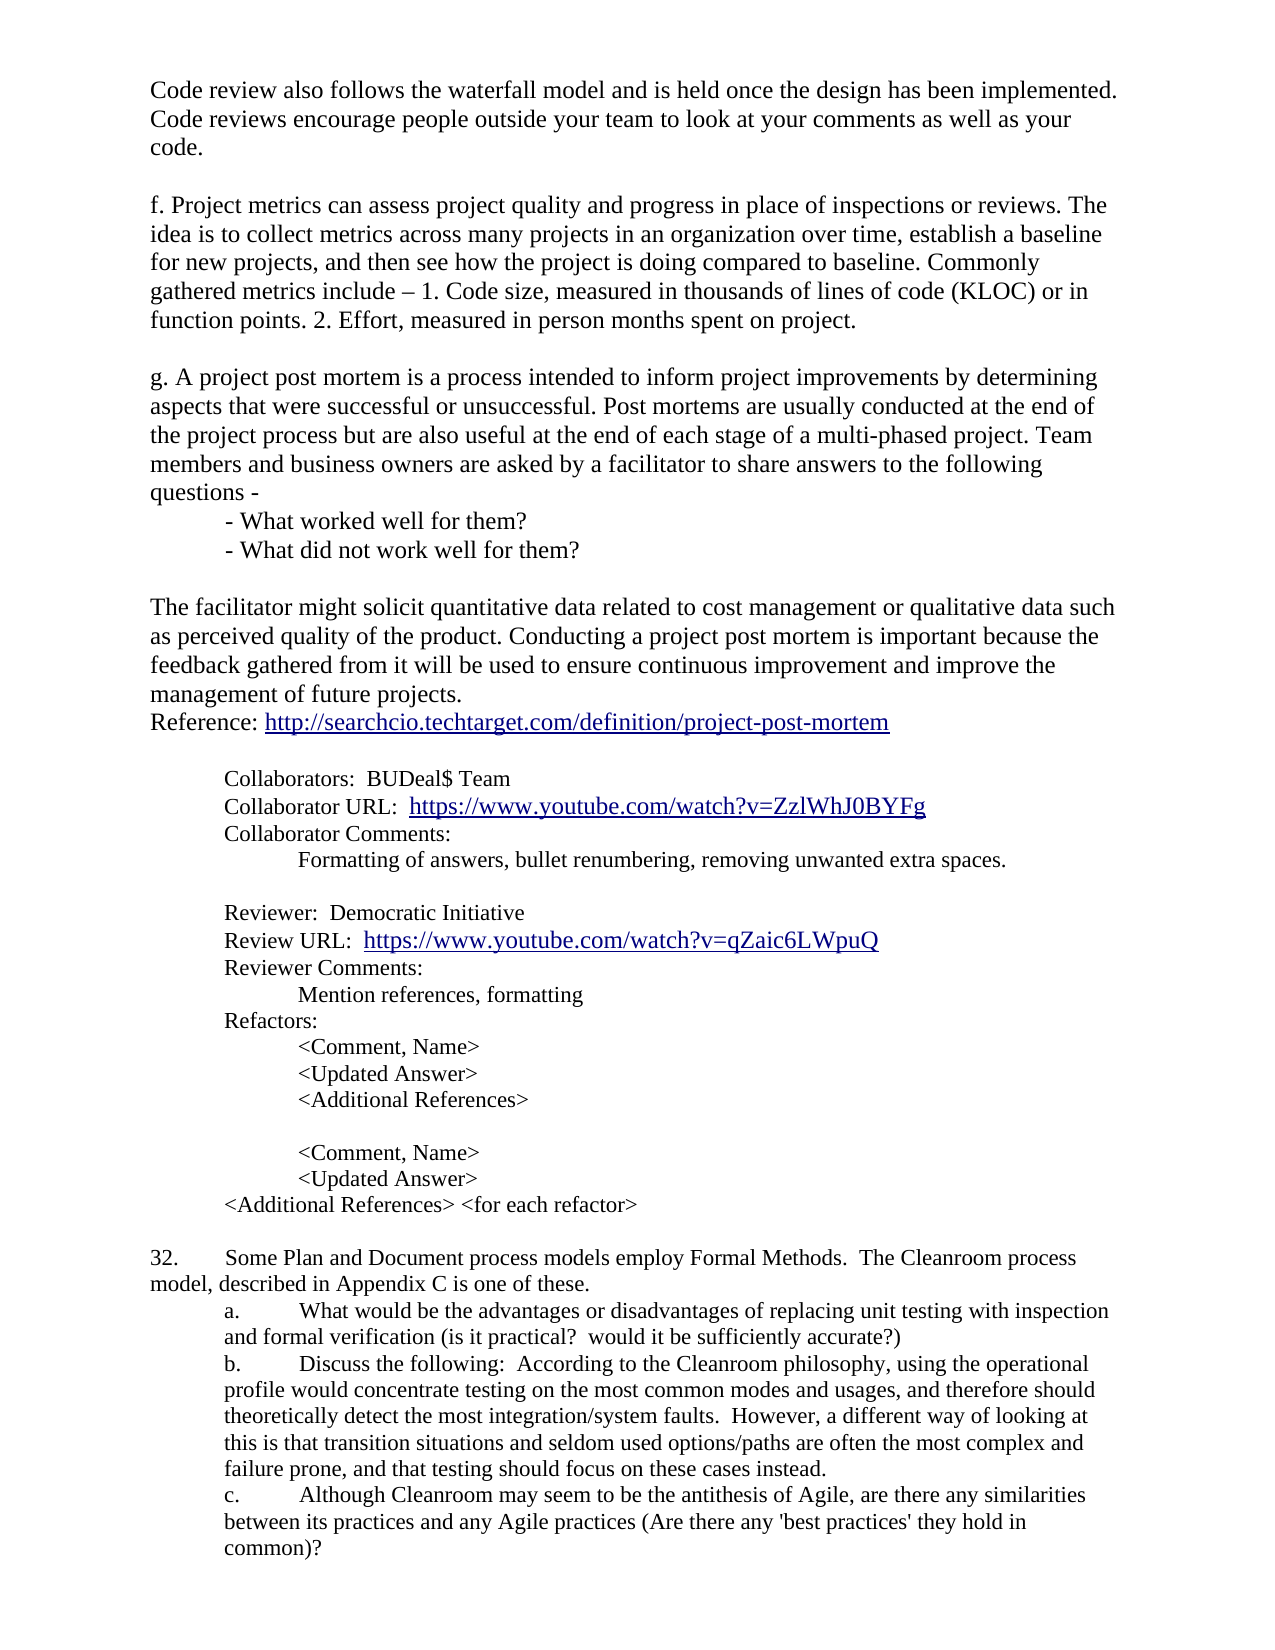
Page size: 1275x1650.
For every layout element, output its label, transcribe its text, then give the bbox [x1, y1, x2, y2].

text Refactors: [224, 1007, 1125, 1033]
text Review URL: https://www.youtube.com/watch?v=qZaic6LWpuQ [224, 926, 1125, 954]
text g. A project post mortem is a process intended to inform project improvements by determining aspects that were successful or unsuccessful. Post mortems are usually conducted at the end of the project process but are also useful at the end of each stage of a multi-phased project. Team members and business owners are asked by a facilitator to share answers to the following questions - - What worked well for them? - What did not work well for them? The facilitator might solicit quantitative data related to cost management or qualitative data such as perceived quality of the product. Conducting a project post mortem is important because the feedback gathered from it will be used to ensure continuous improvement and improve the management of future projects. Reference: http://searchcio.techtarget.com/definition/project-post-mortem [150, 334, 1125, 736]
text a. What would be the advantages or disadvantages of replacing unit testing with inspection and formal verification (is it practical? would it be sufficiently accurate?) [224, 1297, 1125, 1349]
text b. Discuss the following: According to the Cleanroom philosophy, using the operational profile would concentrate testing on the most common modes and usages, and therefore should theoretically detect the most integration/system faults. However, a different way of looking at this is that transition situations and seldom used options/paths are often the most complex and failure prone, and that testing should focus on these cases instead. [224, 1349, 1125, 1481]
text <Comment, Name> [298, 1139, 1125, 1165]
text f. Project metrics can assess project quality and progress in place of inspections or reviews. The idea is to collect metrics across many projects in an organization over time, establish a baseline for new projects, and then see how the project is doing compared to baseline. Commonly gathered metrics include – 1. Code size, measured in thousands of lines of code (KLOC) or in function points. 2. Effort, measured in person months spent on project. [150, 190, 1125, 334]
text <Additional References> <for each refactor> [224, 1191, 1125, 1244]
text <Comment, Name> [298, 1033, 1125, 1060]
text Formatting of answers, bullet renumbering, removing unwanted extra spaces. [298, 846, 1125, 873]
text <Updated Answer> [298, 1060, 1125, 1086]
text Reviewer Comments: [224, 954, 1125, 981]
text Mention references, formatting [298, 981, 1125, 1007]
text 32. Some Plan and Document process models employ Formal Methods. The Cleanroom process model, described in Appendix C is one of these. [150, 1244, 1125, 1297]
text Collaborator URL: https://www.youtube.com/watch?v=ZzlWhJ0BYFg [224, 791, 1125, 820]
text <Additional References> [298, 1086, 1125, 1112]
text Code review also follows the waterfall model and is held once the design has been implemented. Code reviews encourage people outside your team to look at your comments as well as your code. [150, 75, 1125, 190]
text c. Although Cleanroom may seem to be the antithesis of Agile, are there any similarities between its practices and any Agile practices (Are there any 'best practices' they hold in common)? [224, 1481, 1125, 1560]
text <Updated Answer> [298, 1165, 1125, 1191]
text Collaborator Comments: [224, 820, 1125, 846]
text Collaborators: BUDeal$ Team [224, 765, 1125, 791]
text Reviewer: Democratic Initiative [224, 899, 1125, 926]
